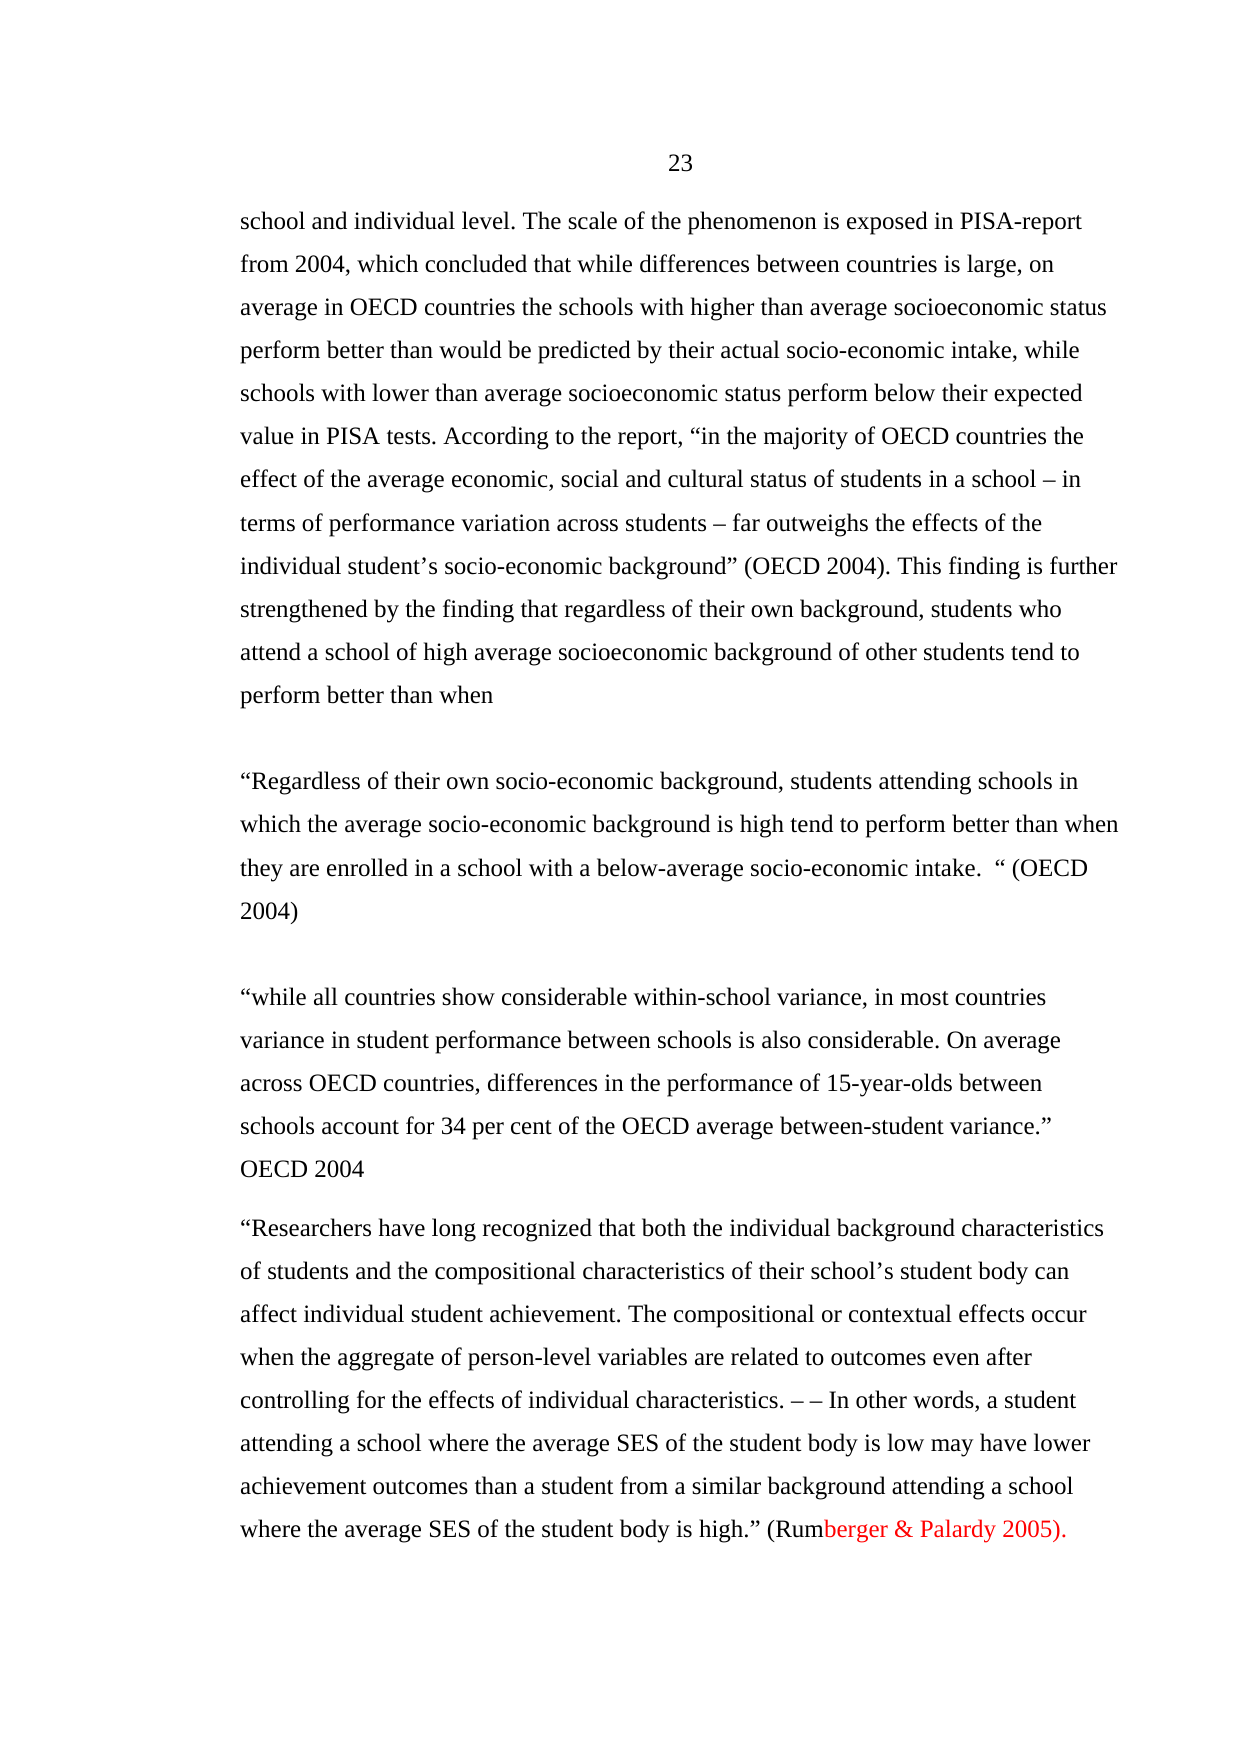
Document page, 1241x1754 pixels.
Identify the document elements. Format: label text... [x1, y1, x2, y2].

text “Researchers have long recognized that both the individual background characteristics of students and the compositional characteristics of their school’s student body can affect individual student achievement. The compositional or contextual effects occur when the aggregate of person-level variables are related to outcomes even after controlling for the effects of individual characteristics. – – In other words, a student attending a school where the average SES of the student body is low may have lower achievement outcomes than a student from a similar background attending a school where the average SES of the student body is high.” (Rumberger & Palardy 2005). [240, 1213, 1121, 1543]
text “Regardless of their own socio-economic background, students attending schools in which the average socio-economic background is high tend to perform better than when they are enrolled in a school with a below-average socio-economic intake. “ (OECD 2004) [240, 766, 1121, 924]
text “while all countries show considerable within-school variance, in most countries variance in student performance between schools is also considerable. On average across OECD countries, differences in the performance of 15-year-olds between schools account for 34 per cent of the OECD average between-student variance.” OECD 2004 [240, 982, 1121, 1183]
text school and individual level. The scale of the phenomenon is exposed in PISA-report from 2004, which concluded that while differences between countries is large, on average in OECD countries the schools with higher than average socioeconomic status perform better than would be predicted by their actual socio-economic intake, while schools with lower than average socioeconomic status perform below their expected value in PISA tests. According to the report, “in the majority of OECD countries the effect of the average economic, social and cultural status of students in a school – in terms of performance variation across students – far outweighs the effects of the individual student’s socio-economic background” (OECD 2004). This finding is further strengthened by the finding that regardless of their own background, students who attend a school of high average socioeconomic background of other students tend to perform better than when [240, 206, 1121, 709]
